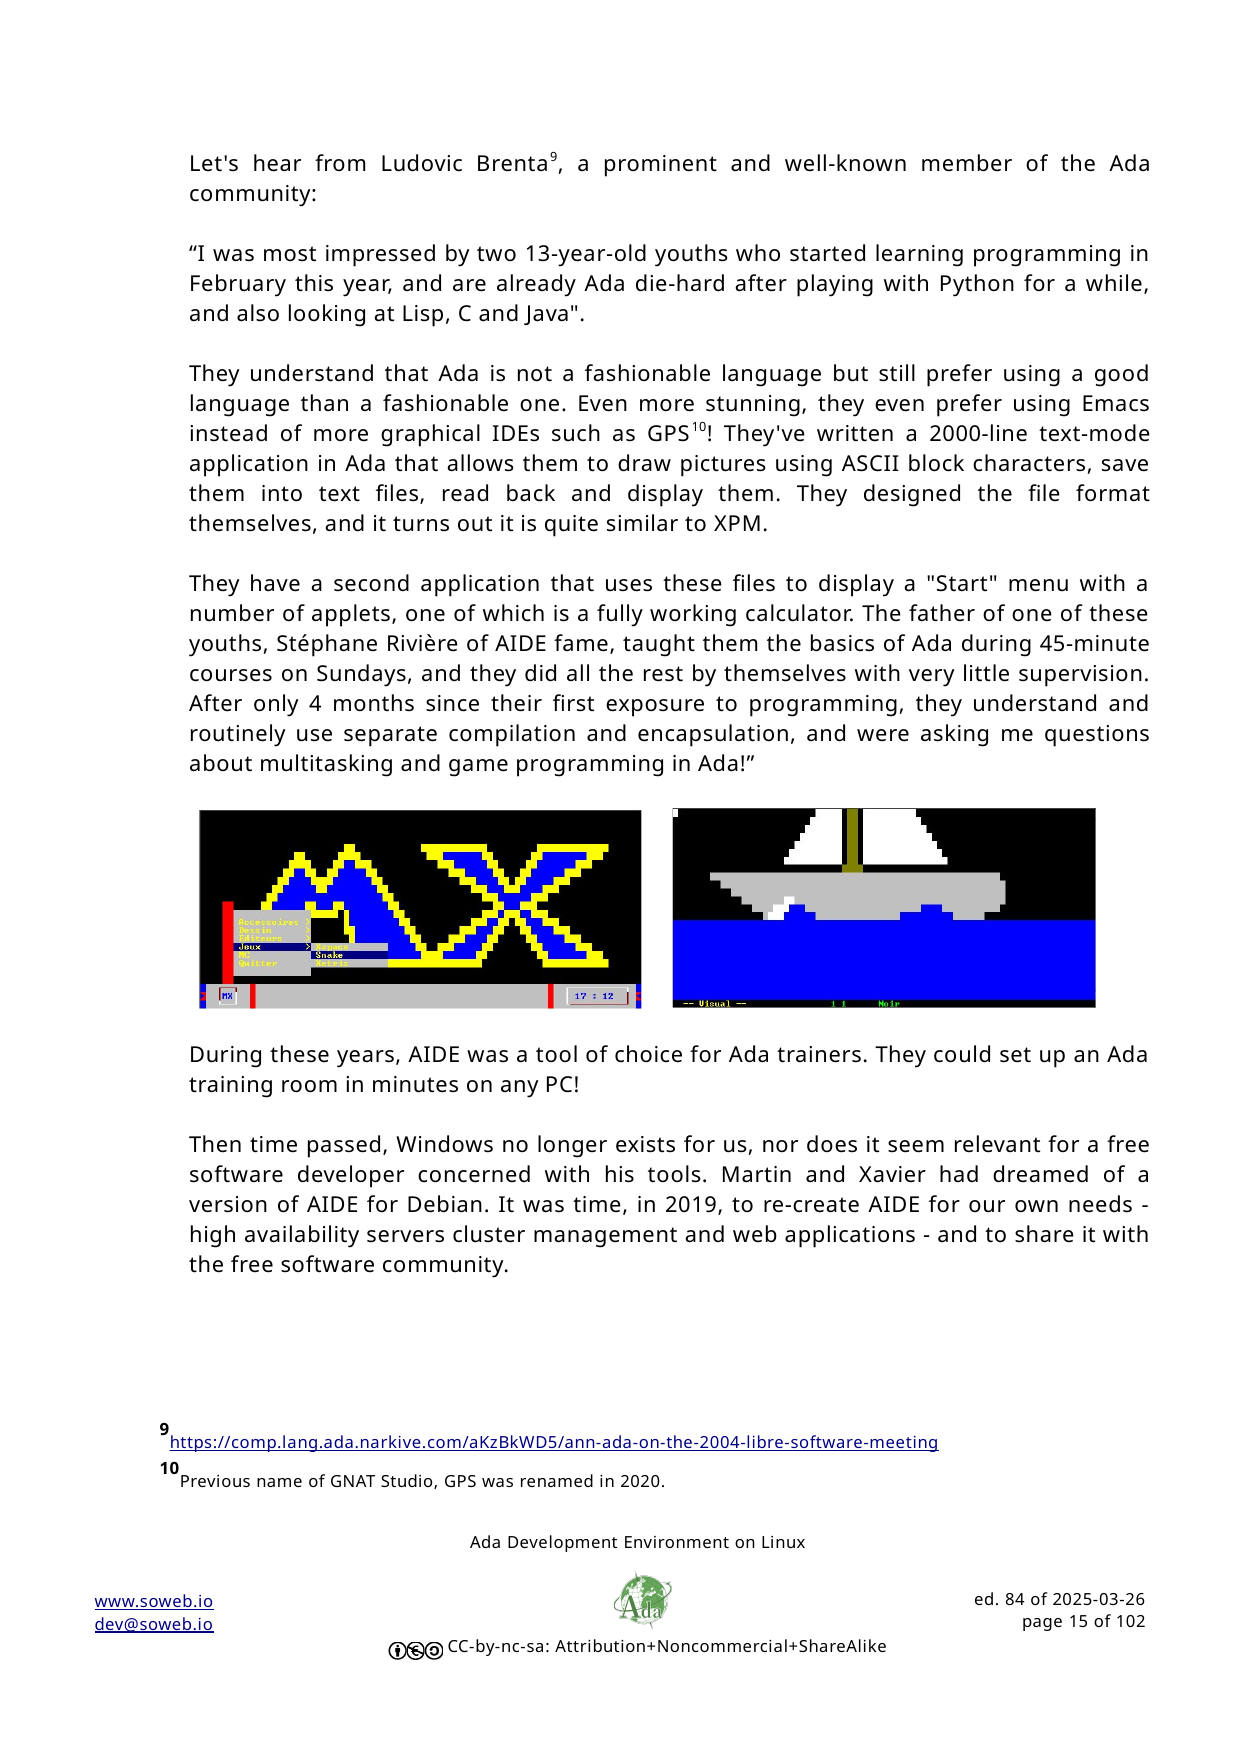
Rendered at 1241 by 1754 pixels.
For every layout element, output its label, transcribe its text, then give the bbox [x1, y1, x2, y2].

text Previous name of GNAT Studio, GPS was renamed in 2020. [159, 1457, 1152, 1496]
text Let's hear from Ludovic Brenta, a prominent and well-known member of the Ada community: [189, 148, 1152, 208]
text They have a second application that uses these files to display a "Start" menu with a number of applets, one of which is a fully working calculator. The father of one of these youths, Stéphane Rivière of AIDE fame, taught them the basics of Ada during 45-minute courses on Sundays, and they did all the rest by themselves with very little supervision. After only 4 months since their first exposure to programming, they understand and routinely use separate compilation and encapsulation, and were asking me questions about multitasking and game programming in Ada!” [189, 538, 1152, 778]
picture [388, 1642, 443, 1660]
text https://comp.lang.ada.narkive.com/aKzBkWD5/ann-ada-on-the-2004-libre-software-meeting [159, 1417, 1152, 1457]
text Then time passed, Windows no longer exists for us, nor does it seem relevant for a free software developer concerned with his tools. Martin and Xavier had dreamed of a version of AIDE for Debian. It was time, in 2019, to re-create AIDE for our own needs - high availability servers cluster management and web applications - and to share it with the free software community. [189, 1129, 1152, 1279]
text They understand that Ada is not a fashionable language but still prefer using a good language than a fashionable one. Even more stunning, they even prefer using Emacs instead of more graphical IDEs such as GPS! They've written a 2000-line text-mode application in Ada that allows them to draw pictures using ASCII block characters, save them into text files, read back and display them. They designed the file format themselves, and it turns out it is quite similar to XPM. [189, 358, 1152, 538]
picture [613, 1571, 672, 1630]
picture [672, 808, 1097, 1008]
picture [198, 810, 642, 1009]
text During these years, AIDE was a tool of choice for Ada trainers. They could set up an Ada training room in minutes on any PC! [189, 1039, 1152, 1099]
text “I was most impressed by two 13-year-old youths who started learning programming in February this year, and are already Ada die-hard after playing with Python for a while, and also looking at Lisp, C and Java". [189, 238, 1152, 328]
